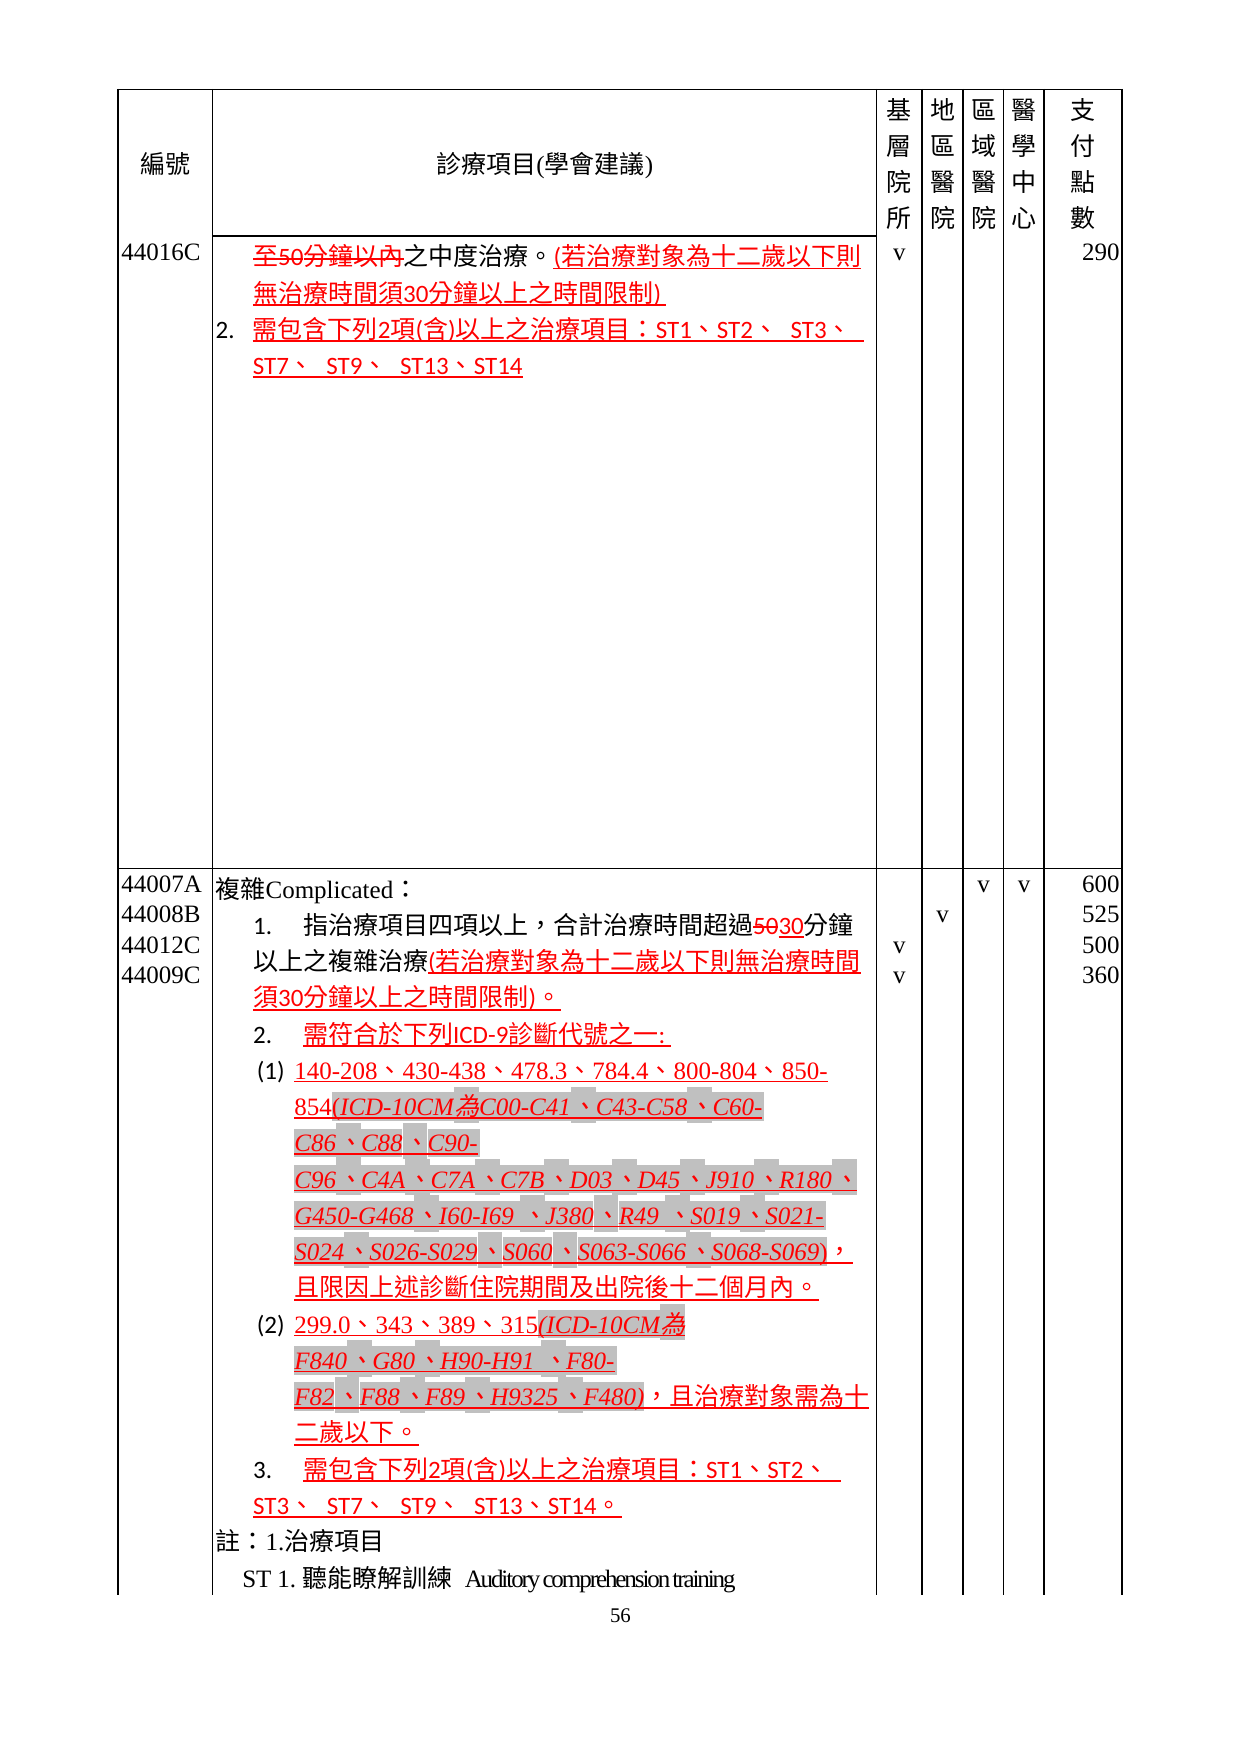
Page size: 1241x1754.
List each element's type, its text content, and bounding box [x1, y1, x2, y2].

table_header 編號 [119, 90, 212, 235]
table_cell 500 [1045, 928, 1121, 958]
table_cell [1045, 1558, 1121, 1594]
table_cell [923, 235, 962, 867]
table_cell [964, 1522, 1003, 1558]
table_cell [1004, 1522, 1043, 1558]
table_cell v [877, 959, 921, 1522]
table_cell [877, 1522, 921, 1558]
table_header 支 付 點 數 [1045, 90, 1121, 235]
table_cell [923, 928, 962, 958]
table_cell ST 1. 聽能瞭解訓練 Auditory comprehension training [213, 1558, 876, 1594]
table_cell [1004, 235, 1043, 867]
table_cell 44016C [119, 235, 212, 867]
table_header 基 層 院 所 [877, 90, 921, 235]
table_cell 44012C [119, 928, 212, 958]
table_header 地 區 醫 院 [923, 90, 962, 235]
table_cell 44007A [119, 869, 212, 898]
table_cell 360 [1045, 959, 1121, 1522]
table_cell [964, 898, 1003, 928]
table_cell [877, 869, 921, 898]
table_cell [964, 235, 1003, 867]
table_cell [964, 959, 1003, 1522]
table_header 區 域 醫 院 [964, 90, 1003, 235]
table_cell [1004, 1558, 1043, 1594]
table_cell [119, 1522, 212, 1558]
table_cell 525 [1045, 898, 1121, 928]
table_cell [964, 1558, 1003, 1594]
table_cell v [964, 869, 1003, 898]
table_cell [923, 959, 962, 1522]
table_cell [1004, 928, 1043, 958]
table_cell [119, 1558, 212, 1594]
table_cell 註：1.治療項目 [213, 1522, 876, 1558]
table_cell v [877, 928, 921, 958]
table_header 診療項目(學會建議) [213, 90, 876, 235]
table_cell [923, 1558, 962, 1594]
table_cell 44008B [119, 898, 212, 928]
table_cell [923, 1522, 962, 1558]
table_cell 290 [1045, 235, 1121, 867]
table_cell [877, 898, 921, 928]
table_cell 600 [1045, 869, 1121, 898]
table_cell [923, 869, 962, 898]
table_cell v [877, 235, 921, 867]
table_cell 至50分鐘以內之中度治療。(若治療對象為十二歲以下則無治療時間須30分鐘以上之時間限制) 需包含下列2項(含)以上之治療項目：ST1、ST2、 ST3、 ST7、 ST9、 ST13、ST14 [213, 237, 876, 867]
table_cell [1045, 1522, 1121, 1558]
table_cell v [1004, 869, 1043, 898]
table_cell v [923, 898, 962, 928]
table_cell 44009C [119, 959, 212, 1522]
table_cell [964, 928, 1003, 958]
table_cell [1004, 898, 1043, 928]
table_header 醫 學 中 心 [1004, 90, 1043, 235]
table_cell [1004, 959, 1043, 1522]
table_cell [877, 1558, 921, 1594]
table_cell 複雜Complicated： 指治療項目四項以上，合計治療時間超過5030分鐘以上之複雜治療(若治療對象為十二歲以下則無治療時間須30分鐘以上之時間限制)。 需符合於下列ICD-9診斷代號之一: 140-208、430-438、478.3、784.4、800-804、850-854(ICD-10CM為C00-C41、C43-C58、C60-C86、C88、C90-C96、C4A、C7A、C7B、D03、D45、J910、R180、G450-G468、I60-I69 、J380、R49 、S019、S021-S024、S026-S029、S060、S063-S066、S068-S069)，且限因上述診斷住院期間及出院後十二個月內。 299.0、343、389、315(ICD-10CM為F840、G80、H90-H91 、F80-F82、F88、F89、H9325、F480)，且治療對象需為十二歲以下。 需包含下列2項(含)以上之治療項目：ST1、ST2、 ST3、 ST7、 ST9、 ST13、ST14。 [213, 869, 876, 1522]
